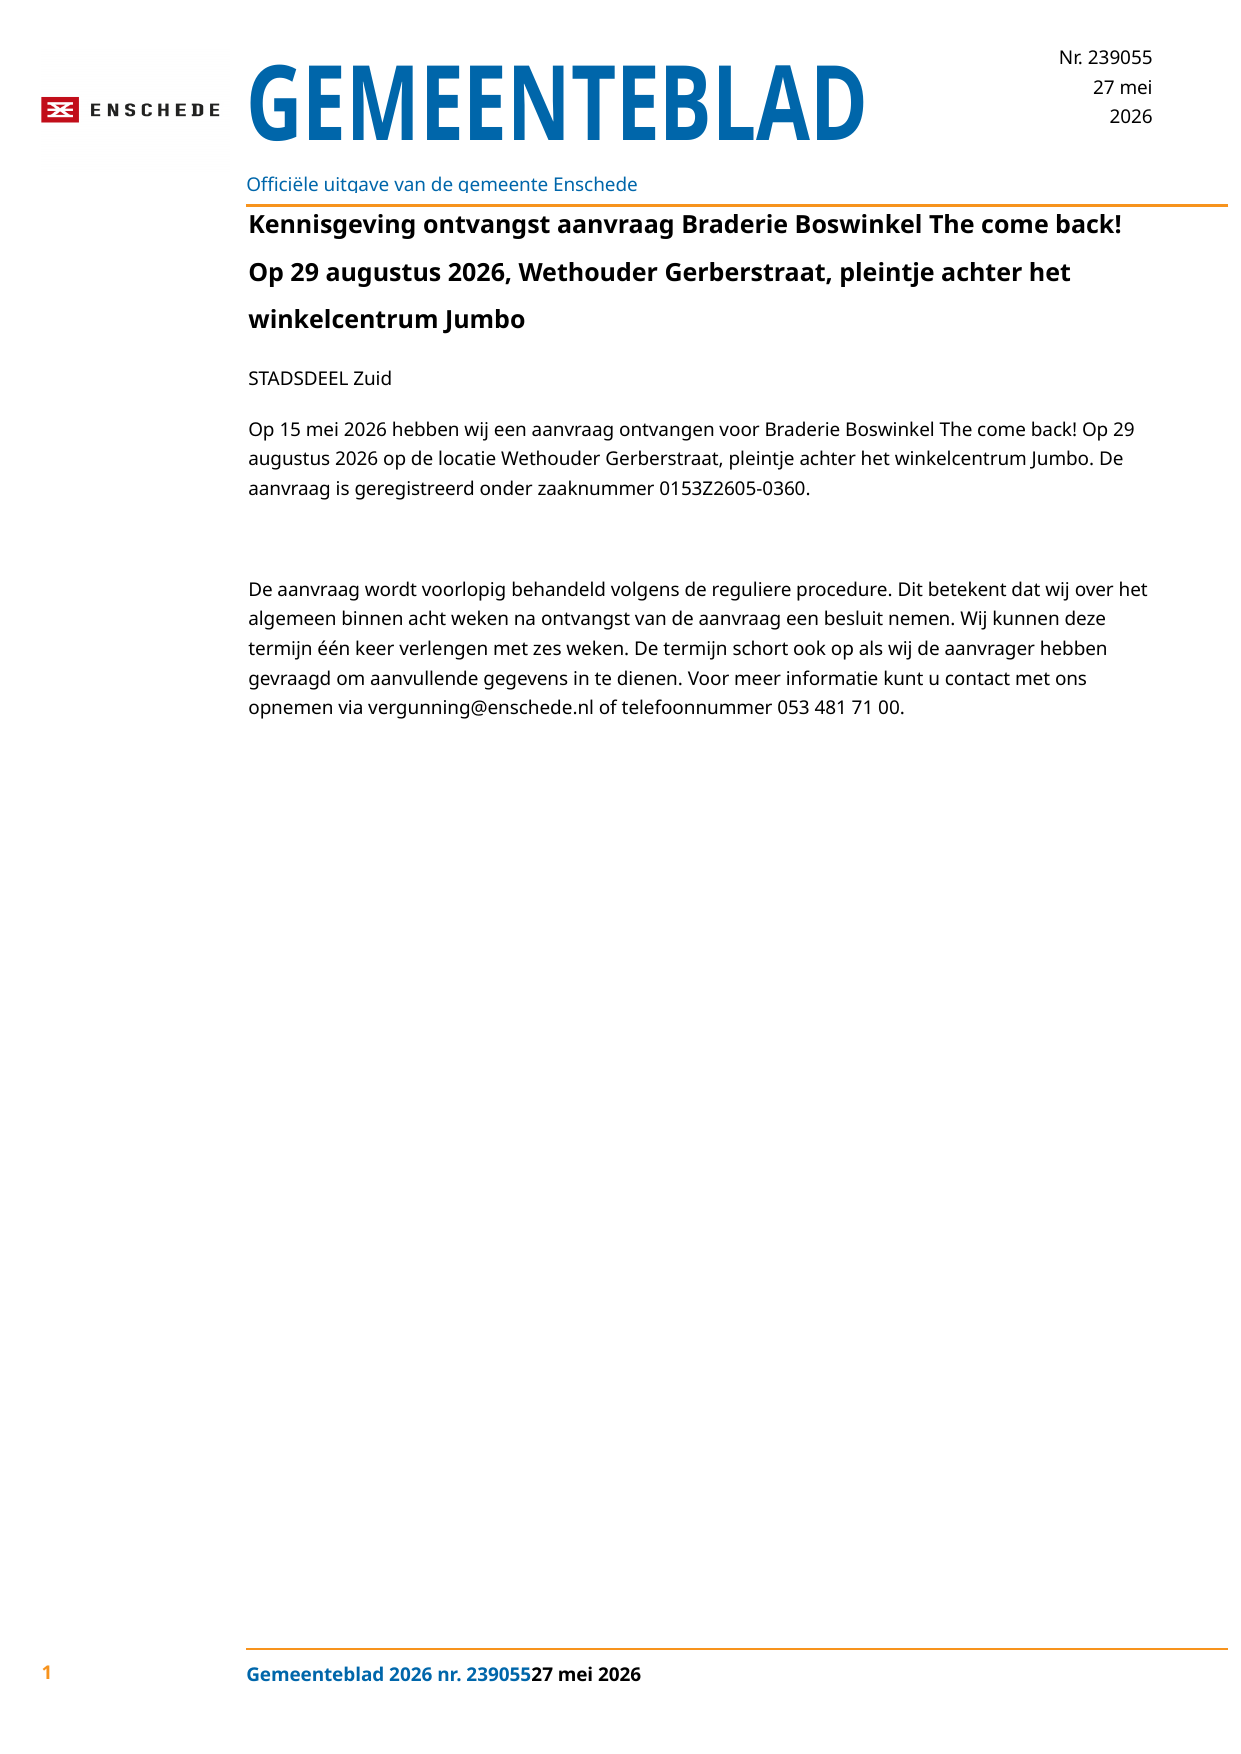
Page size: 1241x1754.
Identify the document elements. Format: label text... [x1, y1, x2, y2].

text De aanvraag wordt voorlopig behandeld volgens de reguliere procedure. Dit betekent dat wij over het algemeen binnen acht weken na ontvangst van de aanvraag een besluit nemen. Wij kunnen deze termijn één keer verlengen met zes weken. De termijn schort ook op als wij de aanvrager hebben gevraagd om aanvullende gegevens in te dienen. Voor meer informatie kunt u contact met ons opnemen via vergunning@enschede.nl of telefoonnummer 053 481 71 00. [248, 576, 1152, 720]
text Op 15 mei 2026 hebben wij een aanvraag ontvangen voor Braderie Boswinkel The come back! Op 29 augustus 2026 op de locatie Wethouder Gerberstraat, pleintje achter het winkelcentrum Jumbo. De aanvraag is geregistreerd onder zaaknummer 0153Z2605-0360. [248, 416, 1152, 501]
text Kennisgeving ontvangst aanvraag Braderie Boswinkel The come back! Op 29 augustus 2026, Wethouder Gerberstraat, pleintje achter het winkelcentrum Jumbo [248, 207, 1152, 336]
picture [41, 47, 231, 172]
text STADSDEEL Zuid [248, 366, 1152, 391]
